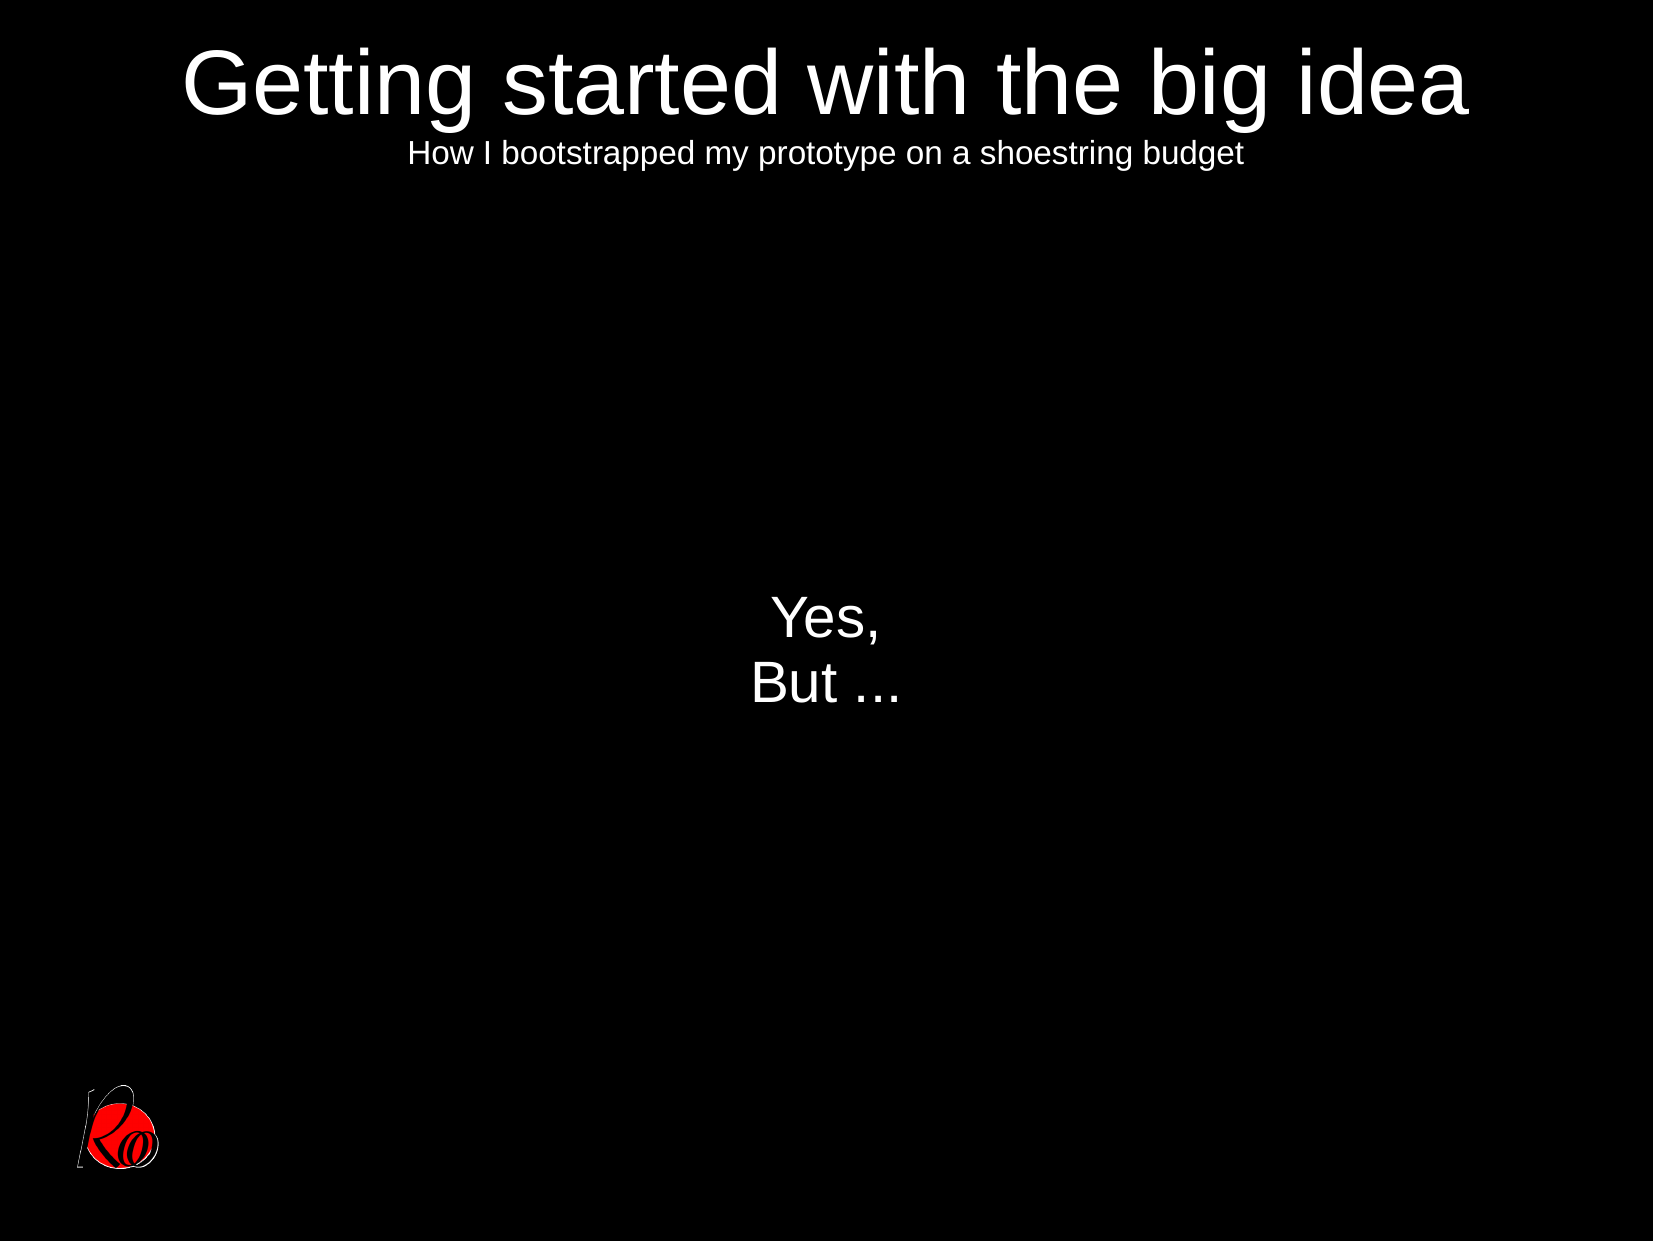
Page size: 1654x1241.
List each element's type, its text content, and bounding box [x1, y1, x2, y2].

subtitle Yes, But ... [82, 290, 1571, 1010]
picture [75, 1085, 159, 1171]
title Getting started with the big idea How I bootstrapped my prototype on a shoestring budget [82, 32, 1571, 274]
